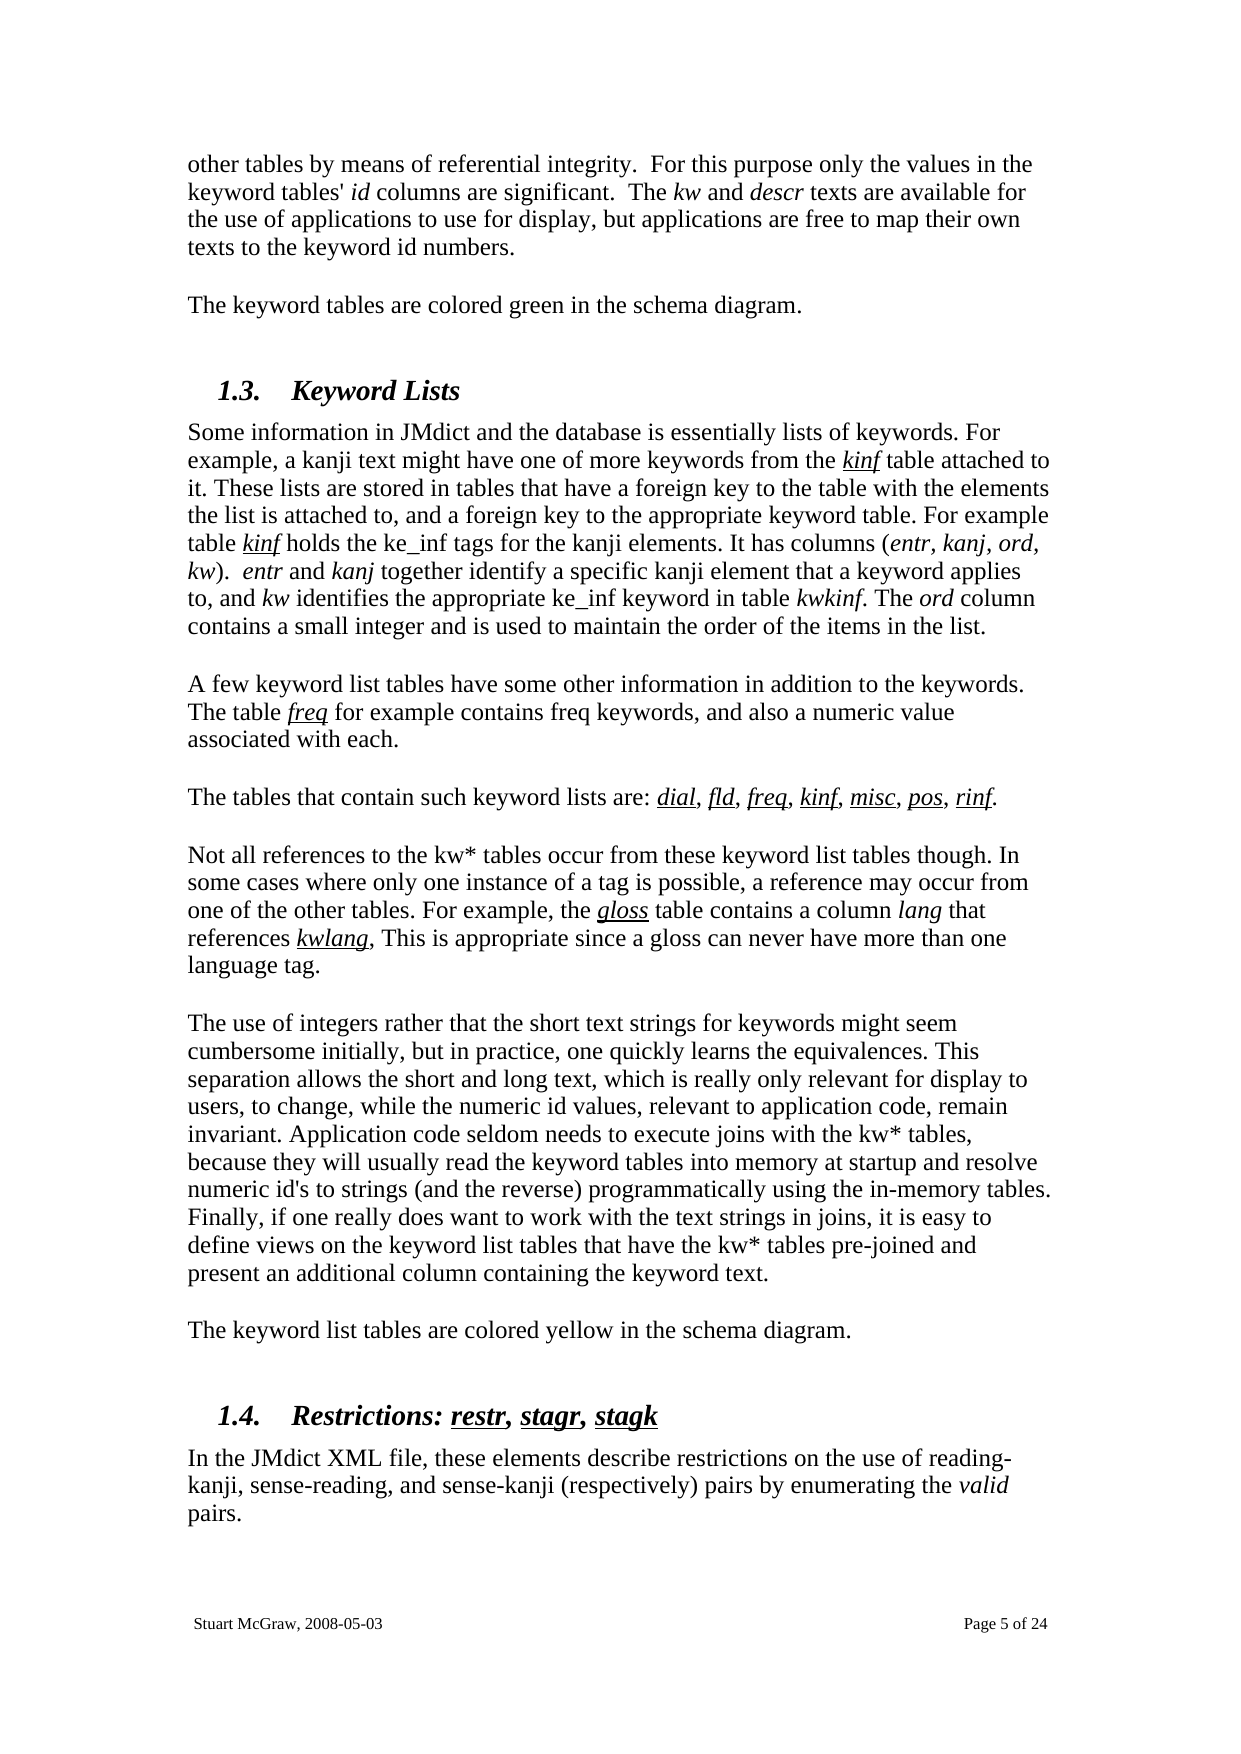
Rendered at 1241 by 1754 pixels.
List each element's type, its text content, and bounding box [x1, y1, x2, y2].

text Some information in JMdict and the database is essentially lists of keywords. For example, a kanji text might have one of more keywords from the kinf table attached to it. These lists are stored in tables that have a foreign key to the table with the elements the list is attached to, and a foreign key to the appropriate keyword table. For example table kinf holds the ke_inf tags for the kanji elements. It has columns (entr, kanj, ord, kw). entr and kanj together identify a specific kanji element that a keyword applies to, and kw identifies the appropriate ke_inf keyword in table kwkinf. The ord column contains a small integer and is used to maintain the order of the items in the list. [187, 418, 1053, 640]
subtitle Restrictions: restr, stagr, stagk [187, 1400, 1053, 1432]
text other tables by means of referential integrity. For this purpose only the values in the keyword tables' id columns are significant. The kw and descr texts are available for the use of applications to use for display, but applications are free to map their own texts to the keyword id numbers. [187, 150, 1053, 261]
text The tables that contain such keyword lists are: dial, fld, freq, kinf, misc, pos, rinf. [187, 783, 1053, 811]
text The keyword tables are colored green in the schema diagram. [187, 291, 1053, 318]
text The use of integers rather that the short text strings for keywords might seem cumbersome initially, but in practice, one quickly learns the equivalences. This separation allows the short and long text, which is really only relevant for display to users, to change, while the numeric id values, relevant to application code, remain invariant. Application code seldom needs to execute joins with the kw* tables, because they will usually read the keyword tables into memory at startup and resolve numeric id's to strings (and the reverse) programmatically using the in-memory tables. Finally, if one really does want to work with the text strings in joins, it is easy to define views on the keyword list tables that have the kw* tables pre-joined and present an additional column containing the keyword text. [187, 1009, 1053, 1286]
text The keyword list tables are colored yellow in the schema diagram. [187, 1316, 1053, 1344]
text A few keyword list tables have some other information in addition to the keywords. The table freq for example contains freq keywords, and also a numeric value associated with each. [187, 670, 1053, 753]
text In the JMdict XML file, these elements describe restrictions on the use of reading-kanji, sense-reading, and sense-kanji (respectively) pairs by enumerating the valid pairs. [187, 1444, 1053, 1527]
subtitle Keyword Lists [187, 374, 1053, 406]
text Not all references to the kw* tables occur from these keyword list tables though. In some cases where only one instance of a tag is possible, a reference may occur from one of the other tables. For example, the gloss table contains a column lang that references kwlang, This is appropriate since a gloss can never have more than one language tag. [187, 841, 1053, 979]
